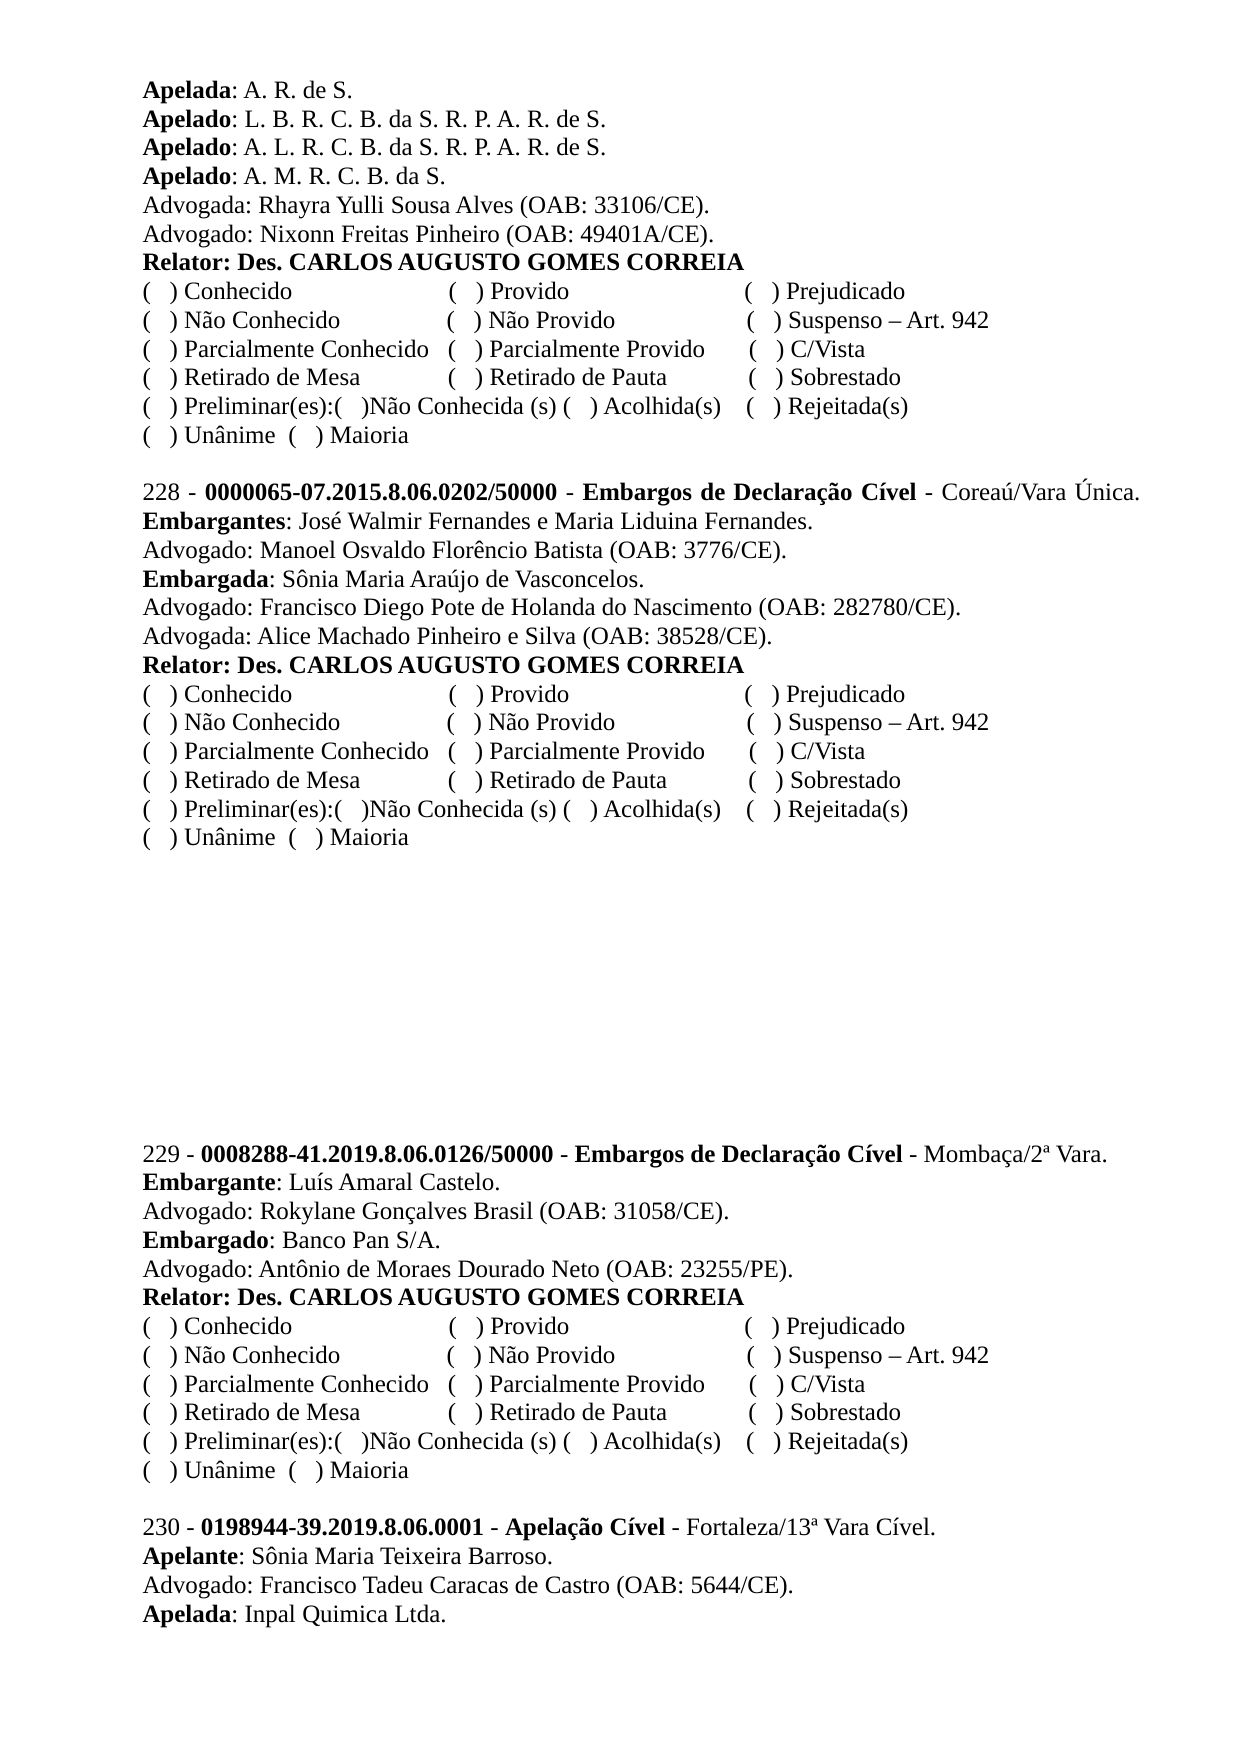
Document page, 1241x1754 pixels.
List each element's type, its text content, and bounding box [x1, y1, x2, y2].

text ( ) Conhecido ( ) Provido ( ) Prejudicado [142, 679, 1141, 707]
text Apelante: Sônia Maria Teixeira Barroso. [142, 1541, 1141, 1570]
text Relator: Des. CARLOS AUGUSTO GOMES CORREIA [142, 650, 1141, 679]
text ( ) Não Conhecido ( ) Não Provido ( ) Suspenso – Art. 942 [142, 1340, 1158, 1369]
text ( ) Retirado de Mesa ( ) Retirado de Pauta ( ) Sobrestado [142, 1397, 1158, 1426]
text ( ) Retirado de Mesa ( ) Retirado de Pauta ( ) Sobrestado [142, 362, 1158, 391]
text Advogado: Rokylane Gonçalves Brasil (OAB: 31058/CE). [142, 1196, 1141, 1225]
text Advogada: Alice Machado Pinheiro e Silva (OAB: 38528/CE). [142, 621, 1141, 650]
text Apelada: A. R. de S. [142, 75, 1141, 104]
text Apelada: Inpal Quimica Ltda. [142, 1599, 1141, 1627]
text Advogado: Nixonn Freitas Pinheiro (OAB: 49401A/CE). [142, 219, 1141, 247]
text Advogado: Francisco Diego Pote de Holanda do Nascimento (OAB: 282780/CE). [142, 592, 1141, 621]
text ( ) Preliminar(es):( )Não Conhecida (s) ( ) Acolhida(s) ( ) Rejeitada(s) [142, 794, 1158, 822]
text Apelado: A. M. R. C. B. da S. [142, 161, 1141, 190]
text 229 - 0008288-41.2019.8.06.0126/50000 - Embargos de Declaração Cível - Mombaça/2ª Vara. [142, 1139, 1141, 1167]
text Relator: Des. CARLOS AUGUSTO GOMES CORREIA [142, 1282, 1141, 1311]
text 228 - 0000065-07.2015.8.06.0202/50000 - Embargos de Declaração Cível - Coreaú/Vara Única. Embargantes: José Walmir Fernandes e Maria Liduina Fernandes. [142, 477, 1141, 535]
text ( ) Preliminar(es):( )Não Conhecida (s) ( ) Acolhida(s) ( ) Rejeitada(s) [142, 391, 1158, 420]
text ( ) Parcialmente Conhecido ( ) Parcialmente Provido ( ) C/Vista [142, 736, 1158, 765]
text ( ) Preliminar(es):( )Não Conhecida (s) ( ) Acolhida(s) ( ) Rejeitada(s) [142, 1426, 1158, 1455]
text Advogada: Rhayra Yulli Sousa Alves (OAB: 33106/CE). [142, 190, 1141, 219]
text Advogado: Antônio de Moraes Dourado Neto (OAB: 23255/PE). [142, 1254, 1141, 1282]
text Apelado: A. L. R. C. B. da S. R. P. A. R. de S. [142, 132, 1141, 161]
text ( ) Parcialmente Conhecido ( ) Parcialmente Provido ( ) C/Vista [142, 1369, 1158, 1397]
text Apelado: L. B. R. C. B. da S. R. P. A. R. de S. [142, 104, 1141, 132]
text Embargado: Banco Pan S/A. [142, 1225, 1141, 1254]
text ( ) Unânime ( ) Maioria [142, 822, 1158, 851]
text ( ) Unânime ( ) Maioria [142, 420, 1158, 449]
text ( ) Conhecido ( ) Provido ( ) Prejudicado [142, 1311, 1141, 1340]
text ( ) Conhecido ( ) Provido ( ) Prejudicado [142, 276, 1141, 305]
text Embargante: Luís Amaral Castelo. [142, 1167, 1141, 1196]
text Advogado: Manoel Osvaldo Florêncio Batista (OAB: 3776/CE). [142, 535, 1141, 564]
text ( ) Retirado de Mesa ( ) Retirado de Pauta ( ) Sobrestado [142, 765, 1158, 794]
text ( ) Não Conhecido ( ) Não Provido ( ) Suspenso – Art. 942 [142, 305, 1158, 334]
text Advogado: Francisco Tadeu Caracas de Castro (OAB: 5644/CE). [142, 1570, 1141, 1599]
text Embargada: Sônia Maria Araújo de Vasconcelos. [142, 564, 1141, 592]
text 230 - 0198944-39.2019.8.06.0001 - Apelação Cível - Fortaleza/13ª Vara Cível. [142, 1512, 1141, 1541]
text ( ) Parcialmente Conhecido ( ) Parcialmente Provido ( ) C/Vista [142, 334, 1158, 362]
text ( ) Não Conhecido ( ) Não Provido ( ) Suspenso – Art. 942 [142, 707, 1158, 736]
text Relator: Des. CARLOS AUGUSTO GOMES CORREIA [142, 247, 1141, 276]
text ( ) Unânime ( ) Maioria [142, 1455, 1158, 1484]
